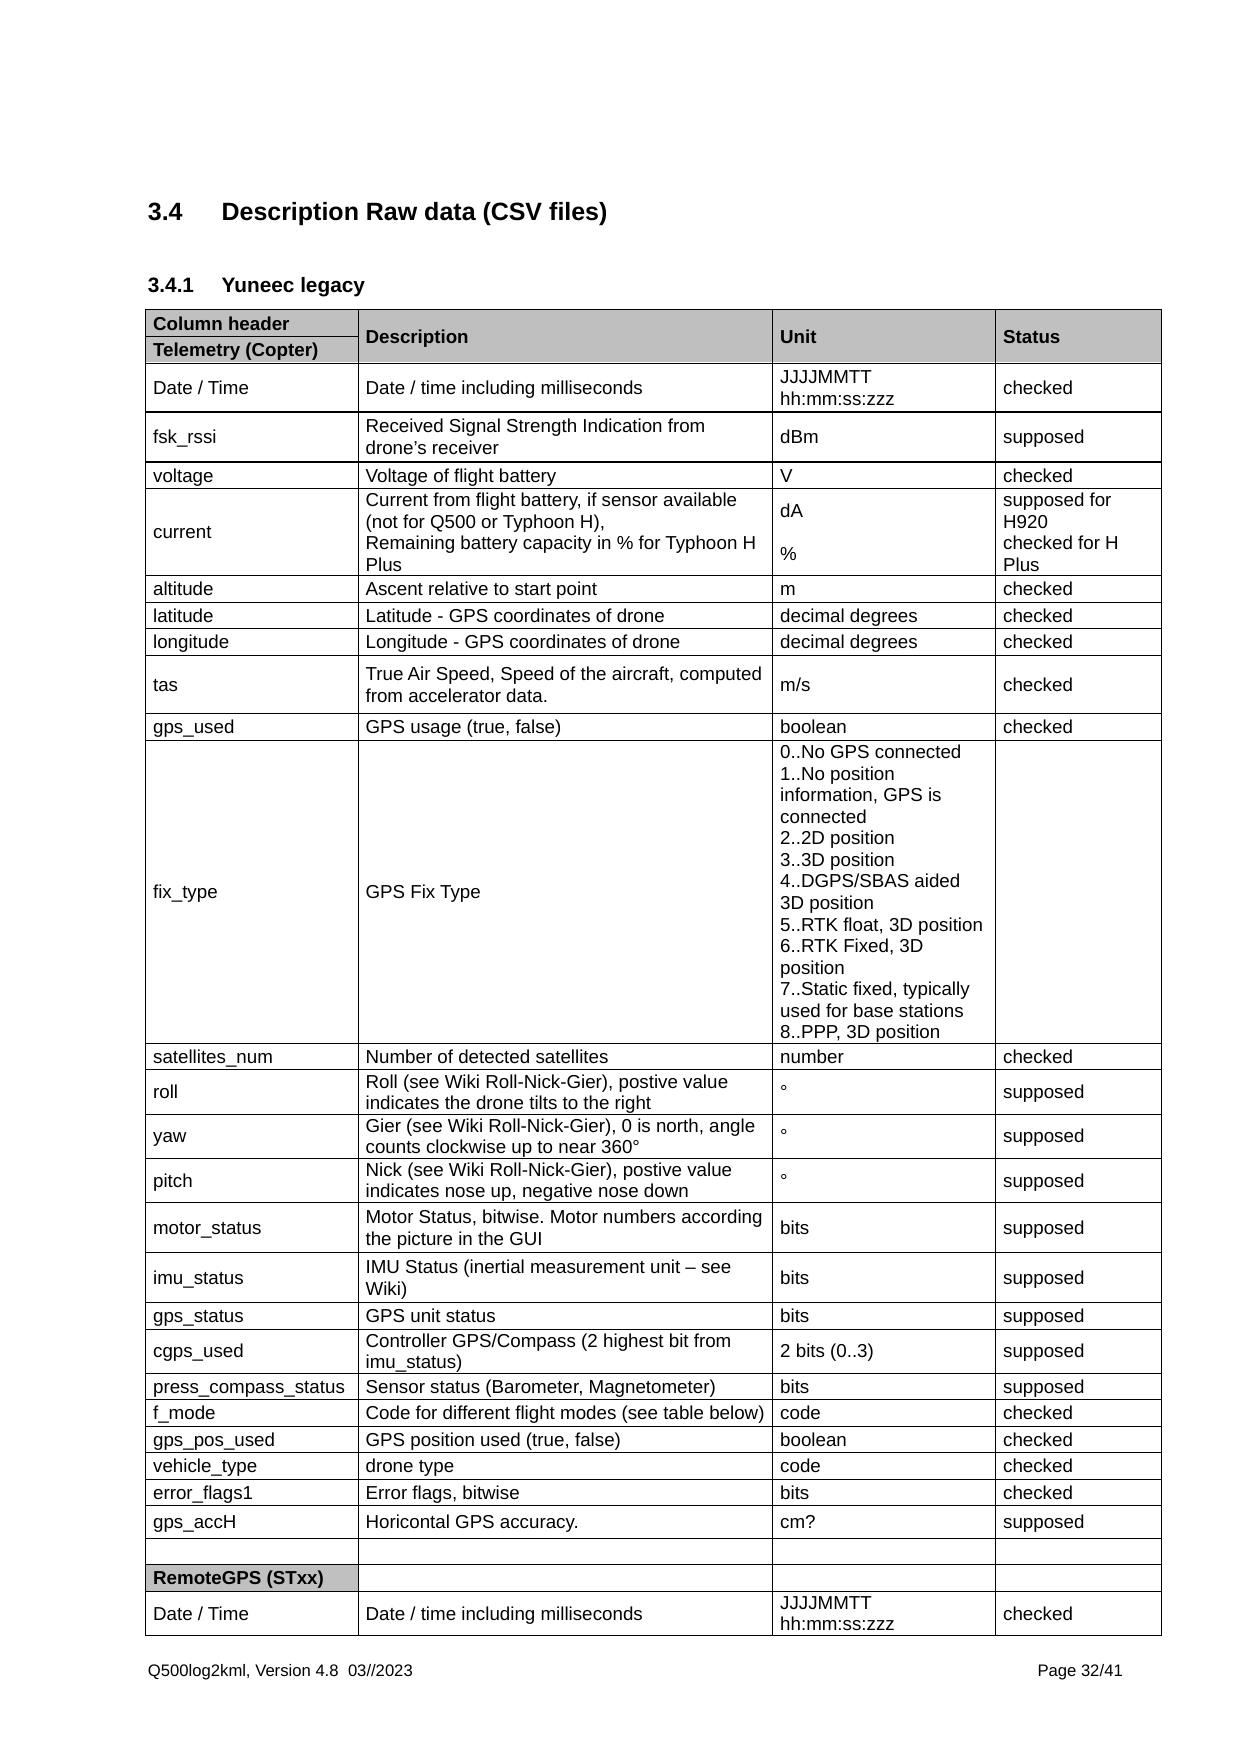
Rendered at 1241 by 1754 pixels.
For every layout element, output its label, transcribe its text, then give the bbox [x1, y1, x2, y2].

table_cell boolean [773, 714, 995, 740]
table_cell V [773, 463, 995, 488]
table_cell longitude [146, 629, 358, 655]
table_cell GPS Fix Type [359, 741, 772, 1043]
table_cell [146, 1539, 358, 1564]
table_header Unit [773, 310, 995, 362]
table_cell supposed [996, 1506, 1161, 1537]
table_cell 0..No GPS connected 1..No position information, GPS is connected 2..2D position 3..3D position 4..DGPS/SBAS aided 3D position 5..RTK float, 3D position 6..RTK Fixed, 3D position 7..Static fixed, typically used for base stations 8..PPP, 3D position [773, 741, 995, 1043]
table_cell m/s [773, 656, 995, 713]
table_cell number [773, 1044, 995, 1069]
table_cell dA % [773, 489, 995, 575]
table_cell fix_type [146, 741, 358, 1043]
table_cell satellites_num [146, 1044, 358, 1069]
table_cell supposed [996, 1330, 1161, 1373]
table_cell code [773, 1453, 995, 1479]
table_cell ° [773, 1070, 995, 1113]
table_cell boolean [773, 1427, 995, 1452]
table_cell JJJJMMTT hh:mm:ss:zzz [773, 1592, 995, 1635]
table_cell bits [773, 1303, 995, 1328]
table_cell bits [773, 1203, 995, 1252]
table_cell bits [773, 1374, 995, 1399]
table_cell supposed [996, 1303, 1161, 1328]
table_cell checked [996, 1044, 1161, 1069]
table_cell Received Signal Strength Indication from drone’s receiver [359, 413, 772, 461]
table_cell altitude [146, 576, 358, 602]
table_cell checked [996, 603, 1161, 628]
table_cell gps_used [146, 714, 358, 740]
table_cell checked [996, 1592, 1161, 1635]
table_cell imu_status [146, 1253, 358, 1302]
table_cell tas [146, 656, 358, 713]
table_cell cm? [773, 1506, 995, 1537]
table_cell Error flags, bitwise [359, 1480, 772, 1505]
table_cell checked [996, 1427, 1161, 1452]
table_cell supposed [996, 413, 1161, 461]
table_cell GPS position used (true, false) [359, 1427, 772, 1452]
table_cell [996, 1539, 1161, 1564]
table_cell ° [773, 1159, 995, 1202]
table_cell checked [996, 1453, 1161, 1479]
table_cell IMU Status (inertial measurement unit – see Wiki) [359, 1253, 772, 1302]
table_cell [773, 1565, 995, 1591]
table_cell Horicontal GPS accuracy. [359, 1506, 772, 1537]
table_cell Roll (see Wiki Roll-Nick-Gier), postive value indicates the drone tilts to the right [359, 1070, 772, 1113]
table_cell motor_status [146, 1203, 358, 1252]
table_cell decimal degrees [773, 603, 995, 628]
subtitle Yuneec legacy [148, 273, 1093, 297]
table_cell Motor Status, bitwise. Motor numbers according the picture in the GUI [359, 1203, 772, 1252]
table_cell Gier (see Wiki Roll-Nick-Gier), 0 is north, angle counts clockwise up to near 360° [359, 1115, 772, 1158]
table_cell Current from flight battery, if sensor available (not for Q500 or Typhoon H), Remaining battery capacity in % for Typhoon H Plus [359, 489, 772, 575]
table_cell press_compass_status [146, 1374, 358, 1399]
table_cell f_mode [146, 1400, 358, 1426]
table_cell RemoteGPS (STxx) [146, 1565, 358, 1591]
subtitle Description Raw data (CSV files) [148, 197, 1093, 225]
table_cell GPS usage (true, false) [359, 714, 772, 740]
table_cell checked [996, 1400, 1161, 1426]
table_cell Date / time including milliseconds [359, 364, 772, 411]
table_cell [359, 1539, 772, 1564]
table_cell checked [996, 714, 1161, 740]
table_header Description [359, 310, 772, 362]
table_cell latitude [146, 603, 358, 628]
table_cell cgps_used [146, 1330, 358, 1373]
table_cell yaw [146, 1115, 358, 1158]
table_cell current [146, 489, 358, 575]
table_cell Nick (see Wiki Roll-Nick-Gier), postive value indicates nose up, negative nose down [359, 1159, 772, 1202]
table_header Column header [146, 310, 358, 336]
table_cell dBm [773, 413, 995, 461]
table_cell pitch [146, 1159, 358, 1202]
table_cell gps_pos_used [146, 1427, 358, 1452]
table_cell Date / Time [146, 1592, 358, 1635]
table_header Status [996, 310, 1161, 362]
table_cell checked [996, 656, 1161, 713]
table_cell [359, 1565, 772, 1591]
table_cell supposed [996, 1115, 1161, 1158]
table_cell Longitude - GPS coordinates of drone [359, 629, 772, 655]
table_cell [773, 1539, 995, 1564]
table_cell checked [996, 1480, 1161, 1505]
table_cell Controller GPS/Compass (2 highest bit from imu_status) [359, 1330, 772, 1373]
table_cell supposed [996, 1070, 1161, 1113]
table_cell supposed for H920 checked for H Plus [996, 489, 1161, 575]
table_cell error_flags1 [146, 1480, 358, 1505]
table_cell [996, 741, 1161, 1043]
table_cell drone type [359, 1453, 772, 1479]
table_cell gps_accH [146, 1506, 358, 1537]
table_cell gps_status [146, 1303, 358, 1328]
table_cell checked [996, 629, 1161, 655]
table_cell checked [996, 576, 1161, 602]
table_cell voltage [146, 463, 358, 488]
table_cell Date / time including milliseconds [359, 1592, 772, 1635]
table_cell Telemetry (Copter) [146, 337, 358, 362]
table_cell [996, 1565, 1161, 1591]
table_cell supposed [996, 1374, 1161, 1399]
table_cell GPS unit status [359, 1303, 772, 1328]
table_cell Code for different flight modes (see table below) [359, 1400, 772, 1426]
table_cell Ascent relative to start point [359, 576, 772, 602]
table_cell True Air Speed, Speed of the aircraft, computed from accelerator data. [359, 656, 772, 713]
table_cell supposed [996, 1159, 1161, 1202]
table_cell fsk_rssi [146, 413, 358, 461]
table_cell supposed [996, 1203, 1161, 1252]
table_cell Latitude - GPS coordinates of drone [359, 603, 772, 628]
table_cell code [773, 1400, 995, 1426]
table_cell supposed [996, 1253, 1161, 1302]
table_cell 2 bits (0..3) [773, 1330, 995, 1373]
table_cell roll [146, 1070, 358, 1113]
table_cell vehicle_type [146, 1453, 358, 1479]
table_cell JJJJMMTT hh:mm:ss:zzz [773, 364, 995, 411]
table_cell Sensor status (Barometer, Magnetometer) [359, 1374, 772, 1399]
table_cell bits [773, 1253, 995, 1302]
table_cell Date / Time [146, 364, 358, 411]
table_cell checked [996, 463, 1161, 488]
table_cell checked [996, 364, 1161, 411]
table_cell decimal degrees [773, 629, 995, 655]
table_cell ° [773, 1115, 995, 1158]
table_cell Number of detected satellites [359, 1044, 772, 1069]
table_cell Voltage of flight battery [359, 463, 772, 488]
table_cell bits [773, 1480, 995, 1505]
table_cell m [773, 576, 995, 602]
